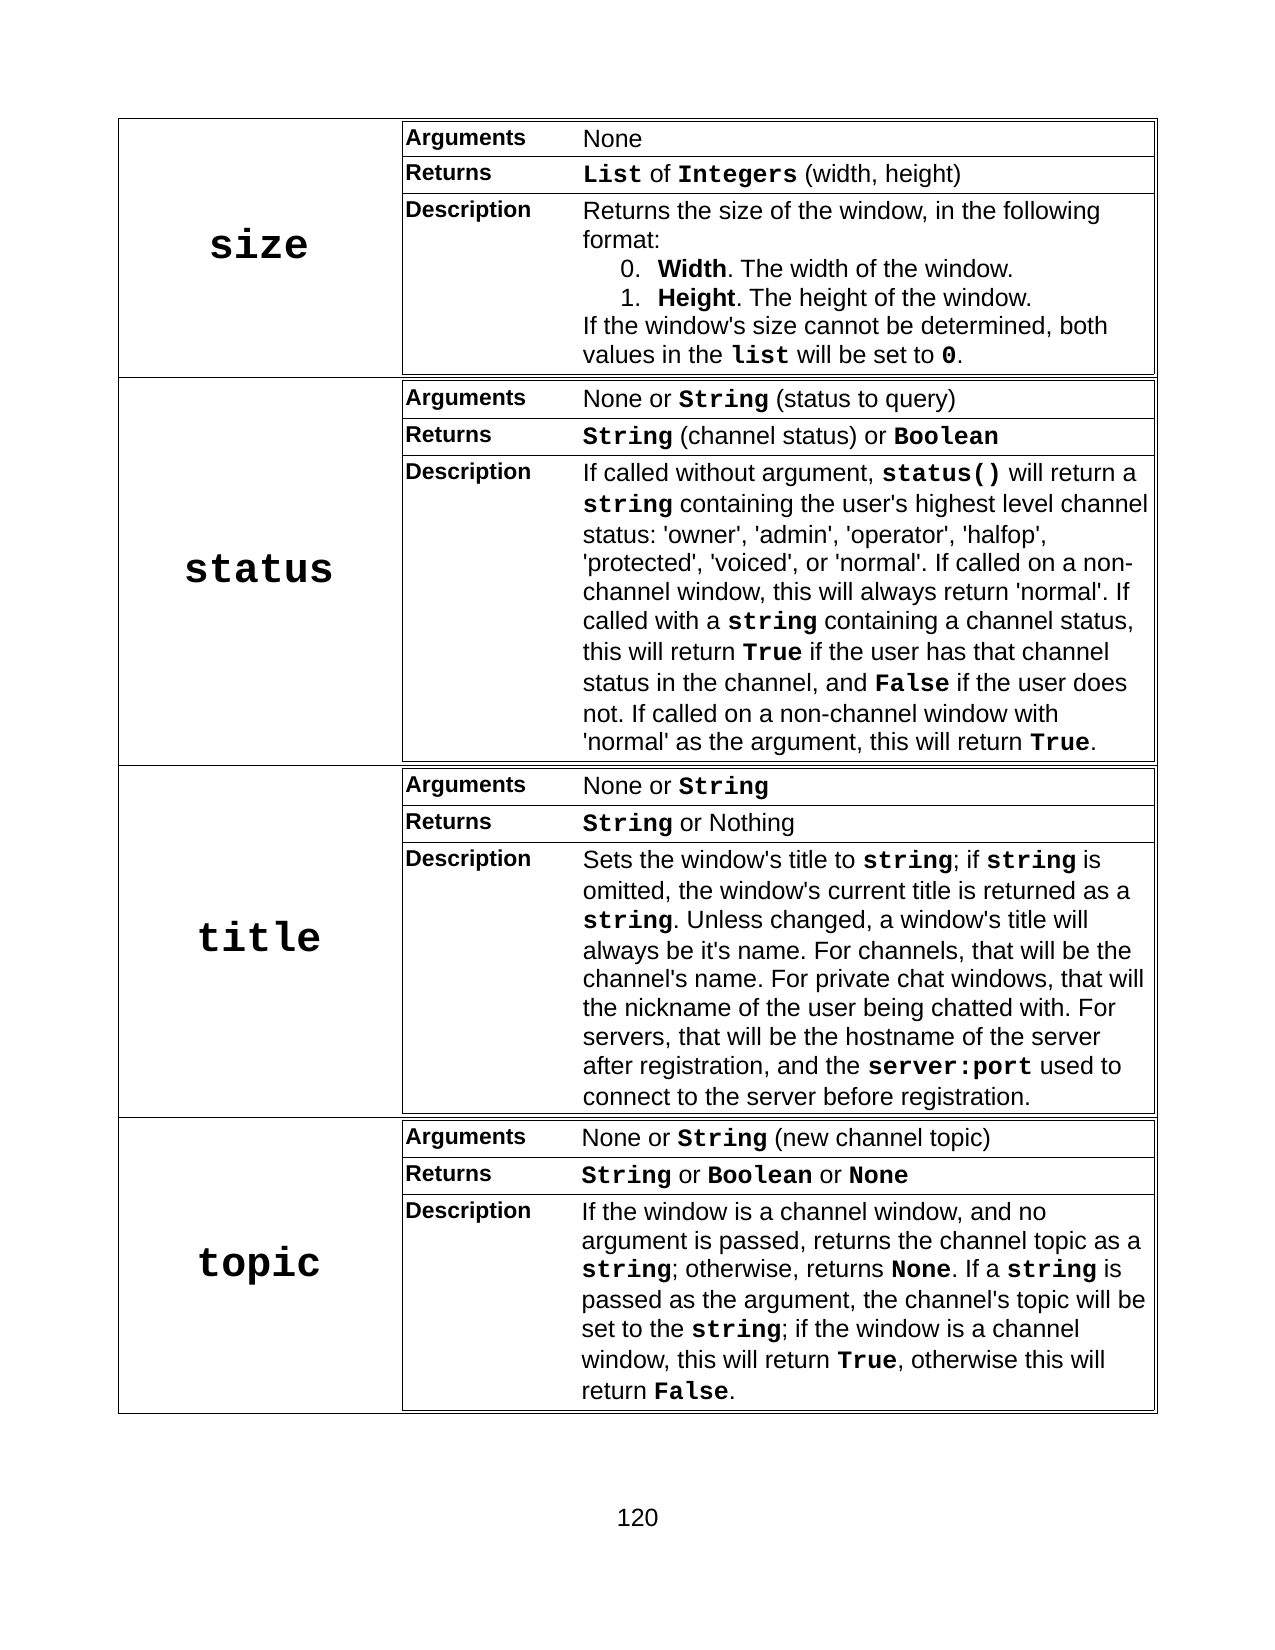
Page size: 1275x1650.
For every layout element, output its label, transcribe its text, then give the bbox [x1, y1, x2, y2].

table_cell [399, 1118, 1157, 1413]
table_cell String or Nothing [580, 806, 1154, 842]
table_cell topic [119, 1118, 399, 1413]
table_header Arguments [403, 122, 580, 156]
table_header None [580, 122, 1154, 156]
table_cell Returns [403, 1158, 578, 1194]
table_cell List of Integers (width, height) [580, 157, 1154, 193]
table_cell title [119, 766, 399, 1117]
table_header None or String (new channel topic) [578, 1121, 1154, 1157]
table_cell [399, 378, 1157, 764]
table_cell String or Boolean or None [578, 1158, 1154, 1194]
table_header Arguments [403, 381, 580, 417]
table_header None or String (status to query) [580, 381, 1154, 417]
table_cell size [119, 119, 399, 377]
table_cell Sets the window's title to string; if string is omitted, the window's current title is returned as a string. Unless changed, a window's title will always be it's name. For channels, that will be the channel's name. For private chat windows, that will the nickname of the user being chatted with. For servers, that will be the hostname of the server after registration, and the server:port used to connect to the server before registration. [580, 843, 1154, 1113]
table_cell Description [403, 843, 580, 1113]
table_cell status [119, 378, 399, 764]
table_header Arguments [403, 1121, 578, 1157]
table_header Arguments [403, 769, 580, 805]
table_cell Description [403, 1195, 578, 1410]
table_cell String (channel status) or Boolean [580, 419, 1154, 454]
table_cell Description [403, 456, 580, 761]
table_cell If the window is a channel window, and no argument is passed, returns the channel topic as a string; otherwise, returns None. If a string is passed as the argument, the channel's topic will be set to the string; if the window is a channel window, this will return True, otherwise this will return False. [578, 1195, 1154, 1410]
table_cell Returns [403, 157, 580, 193]
table_cell Returns the size of the window, in the following format: Width. The width of the window. Height. The height of the window. If the window's size cannot be determined, both values in the list will be set to 0. [580, 194, 1154, 374]
table_cell Description [403, 194, 580, 374]
table_cell Returns [403, 419, 580, 454]
table_cell Returns [403, 806, 580, 842]
table_cell If called without argument, status() will return a string containing the user's highest level channel status: 'owner', 'admin', 'operator', 'halfop', 'protected', 'voiced', or 'normal'. If called on a non-channel window, this will always return 'normal'. If called with a string containing a channel status, this will return True if the user has that channel status in the channel, and False if the user does not. If called on a non-channel window with 'normal' as the argument, this will return True. [580, 456, 1154, 761]
table_cell [399, 766, 1157, 1117]
table_cell [399, 119, 1157, 377]
table_header None or String [580, 769, 1154, 805]
